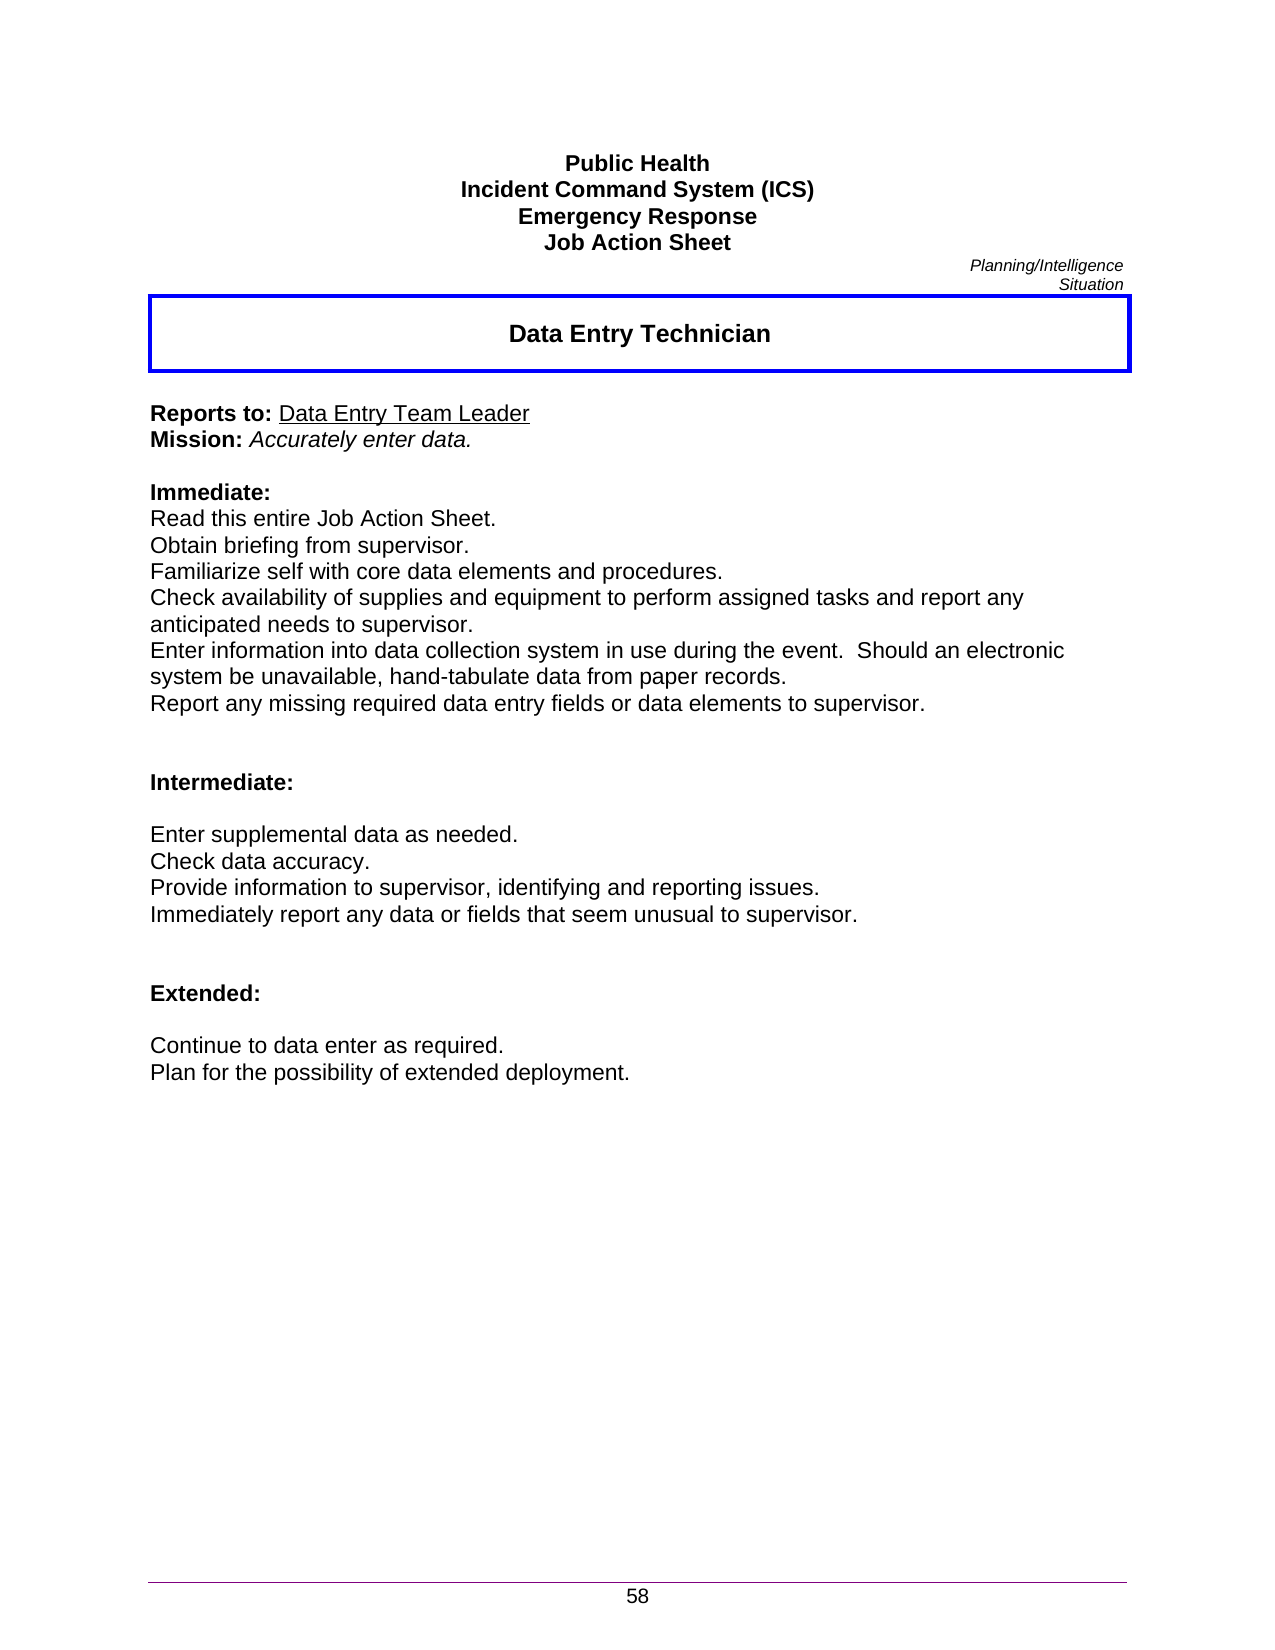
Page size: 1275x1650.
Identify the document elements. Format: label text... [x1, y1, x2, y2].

text Mission: Accurately enter data. [150, 426, 1125, 452]
text Reports to: Data Entry Team Leader [150, 400, 1125, 426]
text Planning/Intelligence [150, 255, 1125, 274]
subtitle Provide information to supervisor, identifying and reporting issues. [150, 874, 1125, 901]
text Situation [150, 274, 1125, 294]
subtitle Enter supplemental data as needed. [150, 821, 1125, 848]
text Emergency Response [150, 203, 1125, 229]
subtitle Report any missing required data entry fields or data elements to supervisor. [150, 690, 1125, 716]
text Extended: [150, 979, 1125, 1006]
subtitle Obtain briefing from supervisor. [150, 532, 1125, 558]
text Incident Command System (ICS) [150, 176, 1125, 203]
subtitle Check availability of supplies and equipment to perform assigned tasks and report any anticipated needs to supervisor. [150, 584, 1125, 637]
text Job Action Sheet [150, 229, 1125, 255]
subtitle Familiarize self with core data elements and procedures. [150, 558, 1125, 584]
table_header Data Entry Technician [152, 298, 1127, 369]
subtitle Plan for the possibility of extended deployment. [150, 1059, 1125, 1085]
subtitle Enter information into data collection system in use during the event. Should an electronic system be unavailable, hand-tabulate data from paper records. [150, 637, 1125, 690]
subtitle Immediately report any data or fields that seem unusual to supervisor. [150, 901, 1125, 927]
subtitle Read this entire Job Action Sheet. [150, 505, 1125, 532]
text Intermediate: [150, 769, 1125, 795]
text Immediate: [150, 479, 1125, 505]
subtitle Continue to data enter as required. [150, 1032, 1125, 1059]
subtitle Check data accuracy. [150, 848, 1125, 874]
text Public Health [150, 150, 1125, 176]
